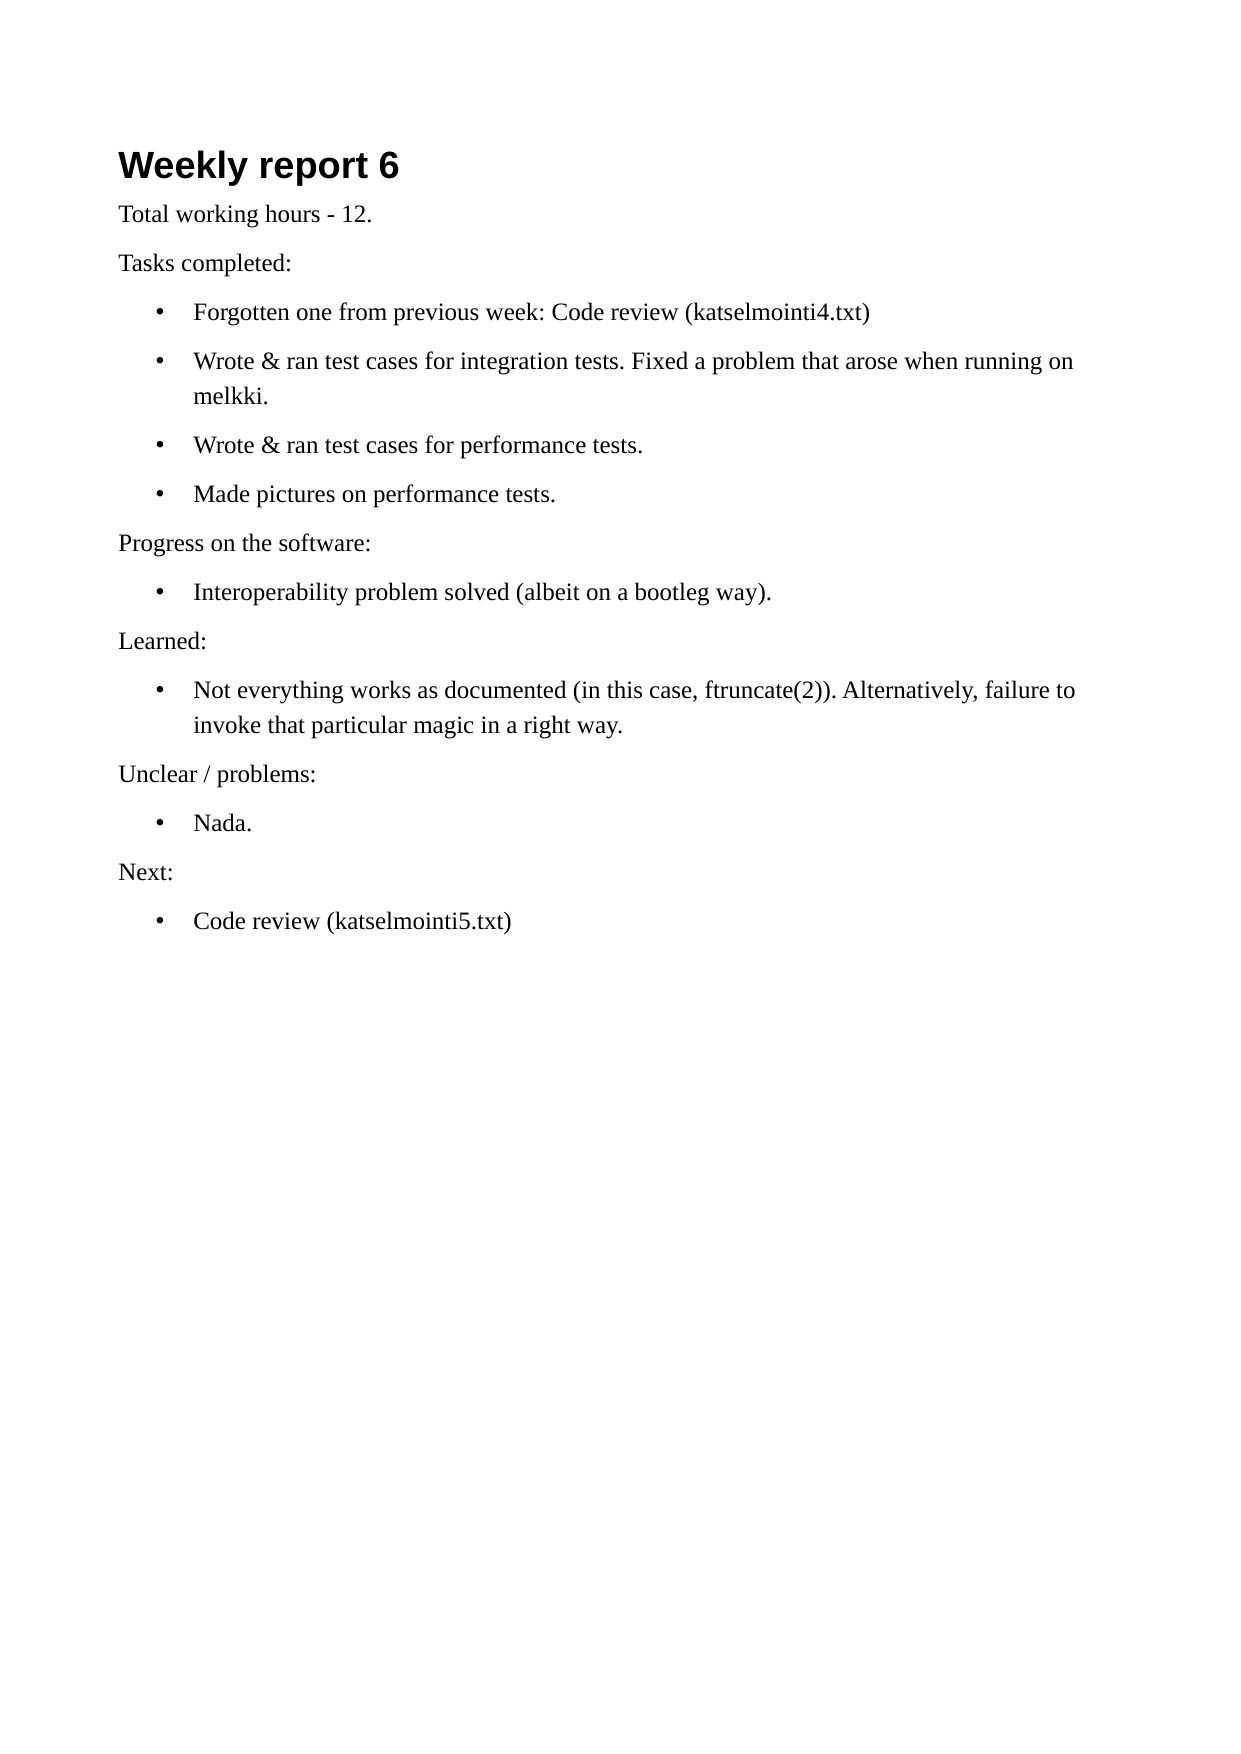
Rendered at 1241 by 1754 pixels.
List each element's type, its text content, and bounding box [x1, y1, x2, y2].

list Made pictures on performance tests. [156, 479, 1122, 508]
list Nada. [156, 808, 1122, 837]
subtitle Weekly report 6 [118, 143, 1122, 187]
list Code review (katselmointi5.txt) [156, 906, 1122, 935]
list Wrote & ran test cases for integration tests. Fixed a problem that arose when running on melkki. [156, 346, 1122, 410]
list Wrote & ran test cases for performance tests. [156, 430, 1122, 459]
text Total working hours - 12. [118, 199, 1122, 228]
text Next: [118, 857, 1122, 886]
text Learned: [118, 626, 1122, 655]
list Forgotten one from previous week: Code review (katselmointi4.txt) [156, 297, 1122, 326]
text Progress on the software: [118, 528, 1122, 557]
text Tasks completed: [118, 248, 1122, 277]
text Unclear / problems: [118, 759, 1122, 788]
list Not everything works as documented (in this case, ftruncate(2)). Alternatively, failure to invoke that particular magic in a right way. [156, 675, 1122, 738]
list Interoperability problem solved (albeit on a bootleg way). [156, 577, 1122, 606]
